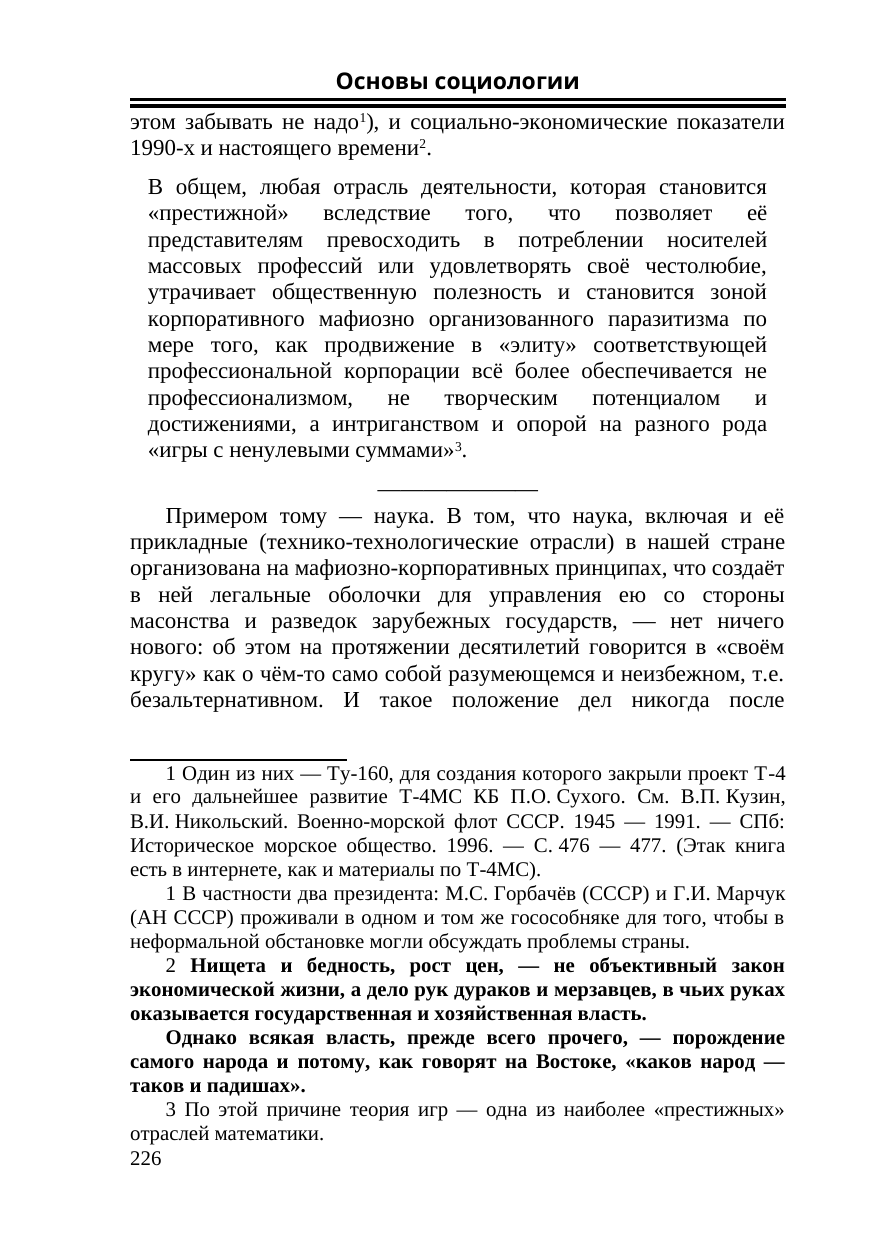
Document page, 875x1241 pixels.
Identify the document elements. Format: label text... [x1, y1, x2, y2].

text ——————— [130, 475, 786, 502]
text Примером тому — наука. В том, что наука, включая и её прикладные (технико-техно­ло­ги­ческие отрасли) в нашей стране организована на мафиозно-корпоративных принципах, что создаёт в ней легальные оболочки для управления ею со стороны масонства и разведок зарубежных государств, — нет ничего нового: об этом на протяжении десятилетий говорится в «своём кругу» как о чём-то само собой разумеющемся и неизбежном, т.е. безальтернативном. И такое положение дел никогда после [130, 502, 786, 712]
text Однако всякая власть, прежде всего прочего, — порождение самого народа и потому, как говорят на Востоке, «каков народ — таков и падишах». [130, 1025, 786, 1097]
text Нищета и бедность, рост цен, — не объективный закон экономической жизни, а дело рук дураков и мерзавцев, в чьих руках оказывается государственная и хозяйственная власть. [130, 953, 786, 1025]
text В частности два президента: М.С. Горбачёв (СССР) и Г.И. Марчук (АН СССР) проживали в одном и том же госособняке для того, чтобы в неформальной обстановке могли обсуждать проблемы страны. [130, 881, 786, 953]
text Один из них — Ту-160, для создания которого закрыли проект Т‑4 и его дальнейшее развитие Т‑4МС КБ П.О. Сухого. См. В.П. Кузин, В.И. Никольский. Военно-морской флот СССР. 1945 — 1991. — СПб: Историческое морское общество. 1996. — С. 476 — 477. (Этак книга есть в интернете, как и материалы по Т‑4МС). [130, 760, 786, 881]
text этом забывать не надо), и социально-экономические показатели 1990‑х и настоящего времени. [130, 108, 786, 160]
text По этой причине теория игр — одна из наиболее «престижных» отраслей математики. [130, 1097, 786, 1145]
text В общем, любая отрасль деятельности, которая становится «престижной» вследствие того, что позволяет её представителям превосходить в потреблении носителей массовых профессий или удовлетворять своё честолюбие, утрачивает общественную полезность и становится зоной корпоративного мафиозно организованного паразитизма по мере того, как продвижение в «элиту» соответствующей профессиональной корпорации всё более обеспечивается не профессионализмом, не творческим потенциалом и достижениями, а интриганством и опорой на разного рода «игры с ненулевыми суммами». [148, 173, 768, 463]
